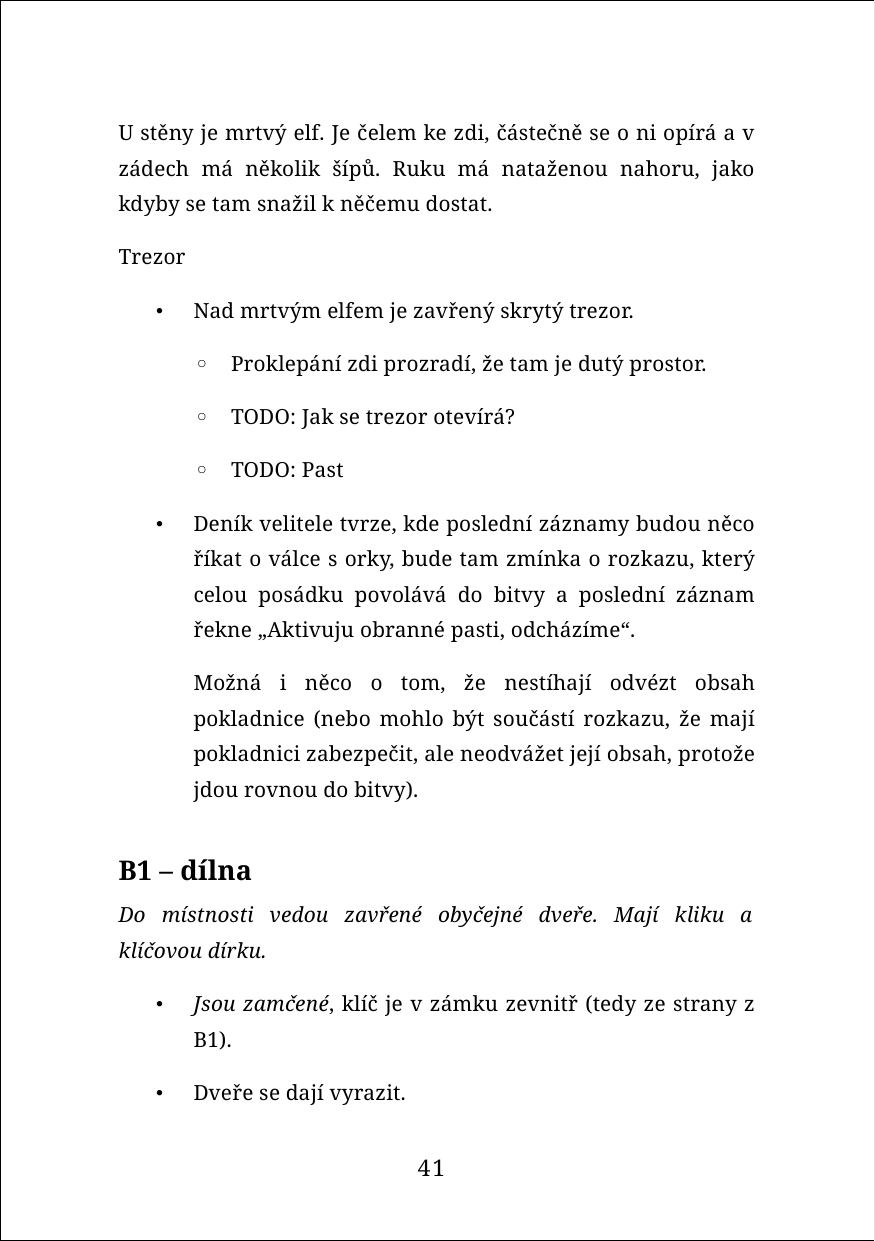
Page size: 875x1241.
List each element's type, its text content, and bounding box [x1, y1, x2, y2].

list Nad mrtvým elfem je zavřený skrytý trezor. [156, 296, 756, 324]
text Trezor [118, 242, 756, 271]
text Do místnosti vedou zavřené obyčejné dveře. Mají kliku a klíčovou dírku. [118, 901, 756, 964]
list TODO: Jak se trezor otevírá? [193, 402, 756, 431]
list Dveře se dají vyrazit. [156, 1078, 756, 1106]
list Možná i něco o tom, že nestíhají odvézt obsah pokladnice (nebo mohlo být součástí rozkazu, že mají pokladnici zabezpečit, ale neodvážet její obsah, protože jdou rovnou do bitvy). [156, 668, 756, 803]
list Jsou zamčené, klíč je v zámku zevnitř (tedy ze strany z B1). [156, 989, 756, 1053]
list Deník velitele tvrze, kde poslední záznamy budou něco říkat o válce s orky, bude tam zmínka o rozkazu, který celou posádku povolává do bitvy a poslední záznam řekne „Aktivuju obranné pasti, odcházíme“. [156, 509, 756, 644]
subtitle B1 – dílna [118, 852, 756, 889]
list TODO: Past [193, 455, 756, 484]
text U stěny je mrtvý elf. Je čelem ke zdi, částečně se o ni opírá a v zádech má několik šípů. Ruku má nataženou nahoru, jako kdyby se tam snažil k něčemu dostat. [118, 118, 756, 218]
list Proklepání zdi prozradí, že tam je dutý prostor. [193, 349, 756, 377]
